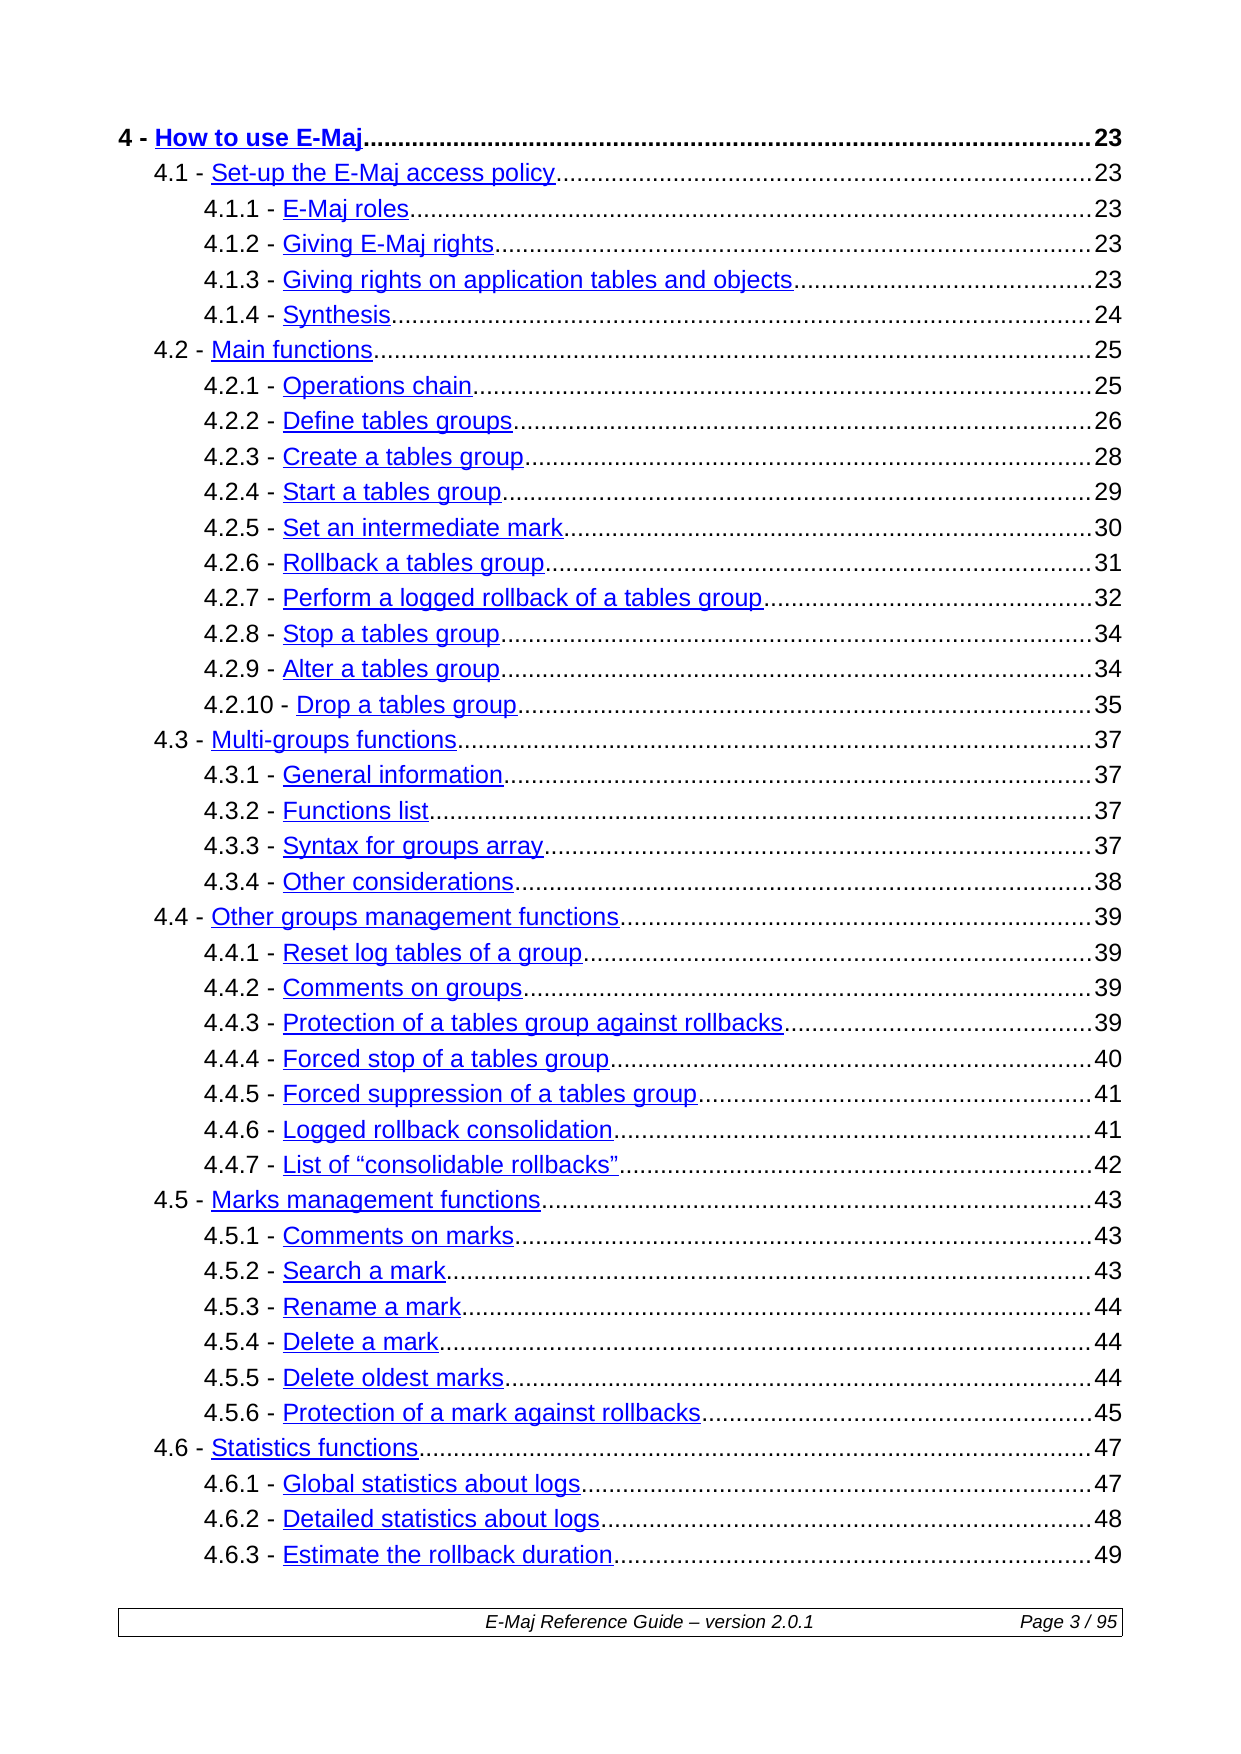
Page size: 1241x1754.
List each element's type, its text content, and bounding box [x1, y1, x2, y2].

text 4.6.3 - Estimate the rollback duration 49 [168, 1535, 1122, 1570]
text 4 - How to use E-Maj 23 [118, 118, 1122, 153]
text 4.4.1 - Reset log tables of a group 39 [168, 933, 1122, 968]
text 4.6 - Statistics functions 47 [118, 1428, 1122, 1464]
text 4.4.2 - Comments on groups 39 [168, 968, 1122, 1003]
text 4.5.2 - Search a mark 43 [168, 1251, 1122, 1287]
text 4.6.1 - Global statistics about logs 47 [168, 1464, 1122, 1499]
text 4.2.7 - Perform a logged rollback of a tables group 32 [168, 578, 1122, 614]
text 4.4.5 - Forced suppression of a tables group 41 [168, 1074, 1122, 1110]
text 4.5.1 - Comments on marks 43 [168, 1216, 1122, 1251]
text 4.4.4 - Forced stop of a tables group 40 [168, 1039, 1122, 1074]
text 4.5.5 - Delete oldest marks 44 [168, 1358, 1122, 1393]
text 4.2 - Main functions 25 [118, 331, 1122, 366]
text 4.2.8 - Stop a tables group 34 [168, 614, 1122, 649]
text 4.6.2 - Detailed statistics about logs 48 [168, 1499, 1122, 1535]
text 4.2.1 - Operations chain 25 [168, 366, 1122, 401]
text 4.4.7 - List of “consolidable rollbacks” 42 [168, 1145, 1122, 1181]
text 4.2.9 - Alter a tables group 34 [168, 649, 1122, 685]
text 4.1.1 - E-Maj roles 23 [168, 189, 1122, 224]
text 4.2.6 - Rollback a tables group 31 [168, 543, 1122, 578]
text 4.1.4 - Synthesis 24 [168, 295, 1122, 331]
text 4.3.4 - Other considerations 38 [168, 862, 1122, 897]
text 4.5 - Marks management functions 43 [118, 1181, 1122, 1216]
text 4.3 - Multi-groups functions 37 [118, 720, 1122, 756]
text 4.2.10 - Drop a tables group 35 [168, 685, 1122, 720]
text 4.5.6 - Protection of a mark against rollbacks 45 [168, 1393, 1122, 1428]
text 4.3.2 - Functions list 37 [168, 791, 1122, 826]
text 4.2.5 - Set an intermediate mark 30 [168, 508, 1122, 543]
text 4.1 - Set-up the E-Maj access policy 23 [118, 153, 1122, 189]
text 4.2.3 - Create a tables group 28 [168, 437, 1122, 472]
text 4.4 - Other groups management functions 39 [118, 897, 1122, 933]
text 4.2.2 - Define tables groups 26 [168, 401, 1122, 437]
text 4.4.6 - Logged rollback consolidation 41 [168, 1110, 1122, 1145]
text 4.5.3 - Rename a mark 44 [168, 1287, 1122, 1322]
text 4.2.4 - Start a tables group 29 [168, 472, 1122, 508]
text 4.1.2 - Giving E-Maj rights 23 [168, 224, 1122, 260]
text 4.3.1 - General information 37 [168, 756, 1122, 791]
text 4.3.3 - Syntax for groups array 37 [168, 826, 1122, 862]
text 4.5.4 - Delete a mark 44 [168, 1322, 1122, 1358]
text 4.1.3 - Giving rights on application tables and objects 23 [168, 260, 1122, 295]
text 4.4.3 - Protection of a tables group against rollbacks 39 [168, 1003, 1122, 1039]
